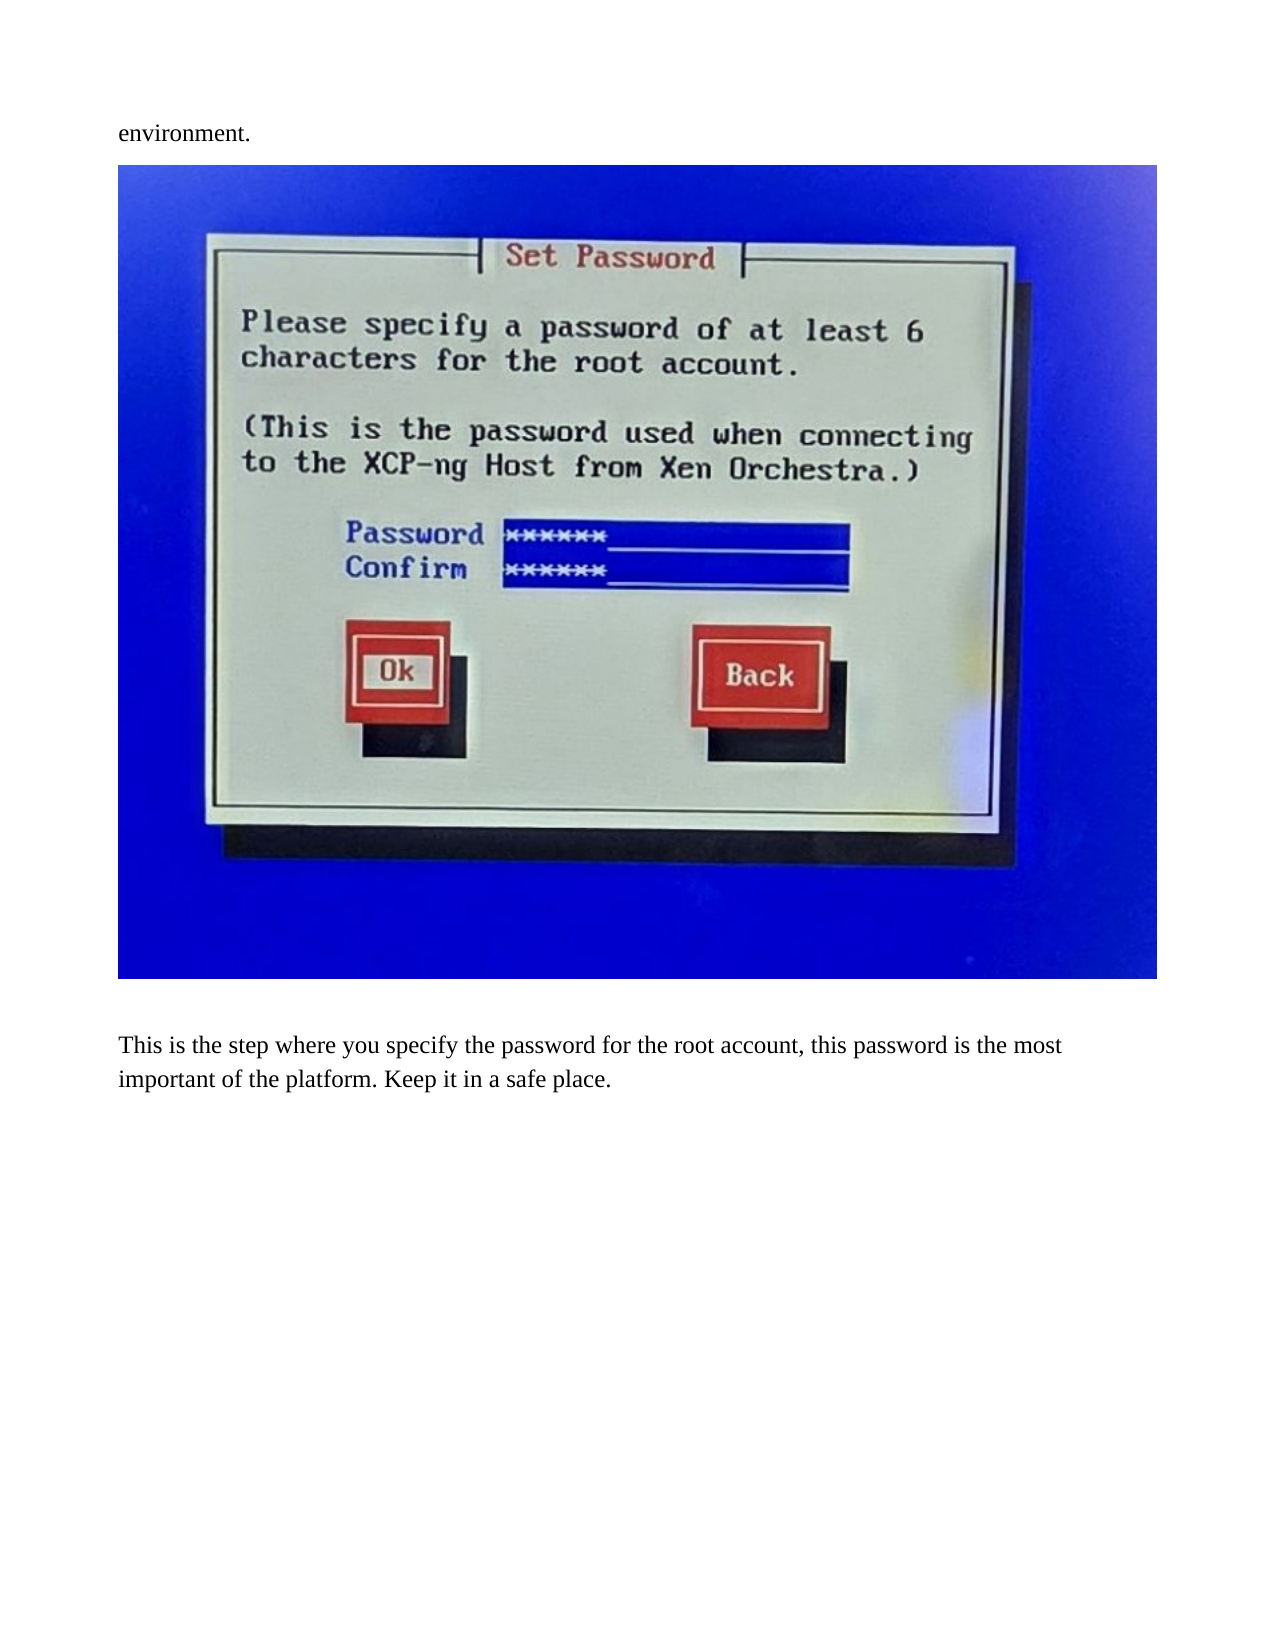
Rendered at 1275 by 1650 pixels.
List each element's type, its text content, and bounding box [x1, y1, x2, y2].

text environment. [118, 118, 1157, 147]
text This is the step where you specify the password for the root account, this password is the most important of the platform. Keep it in a safe place. [118, 1031, 1157, 1092]
picture [118, 165, 1157, 979]
